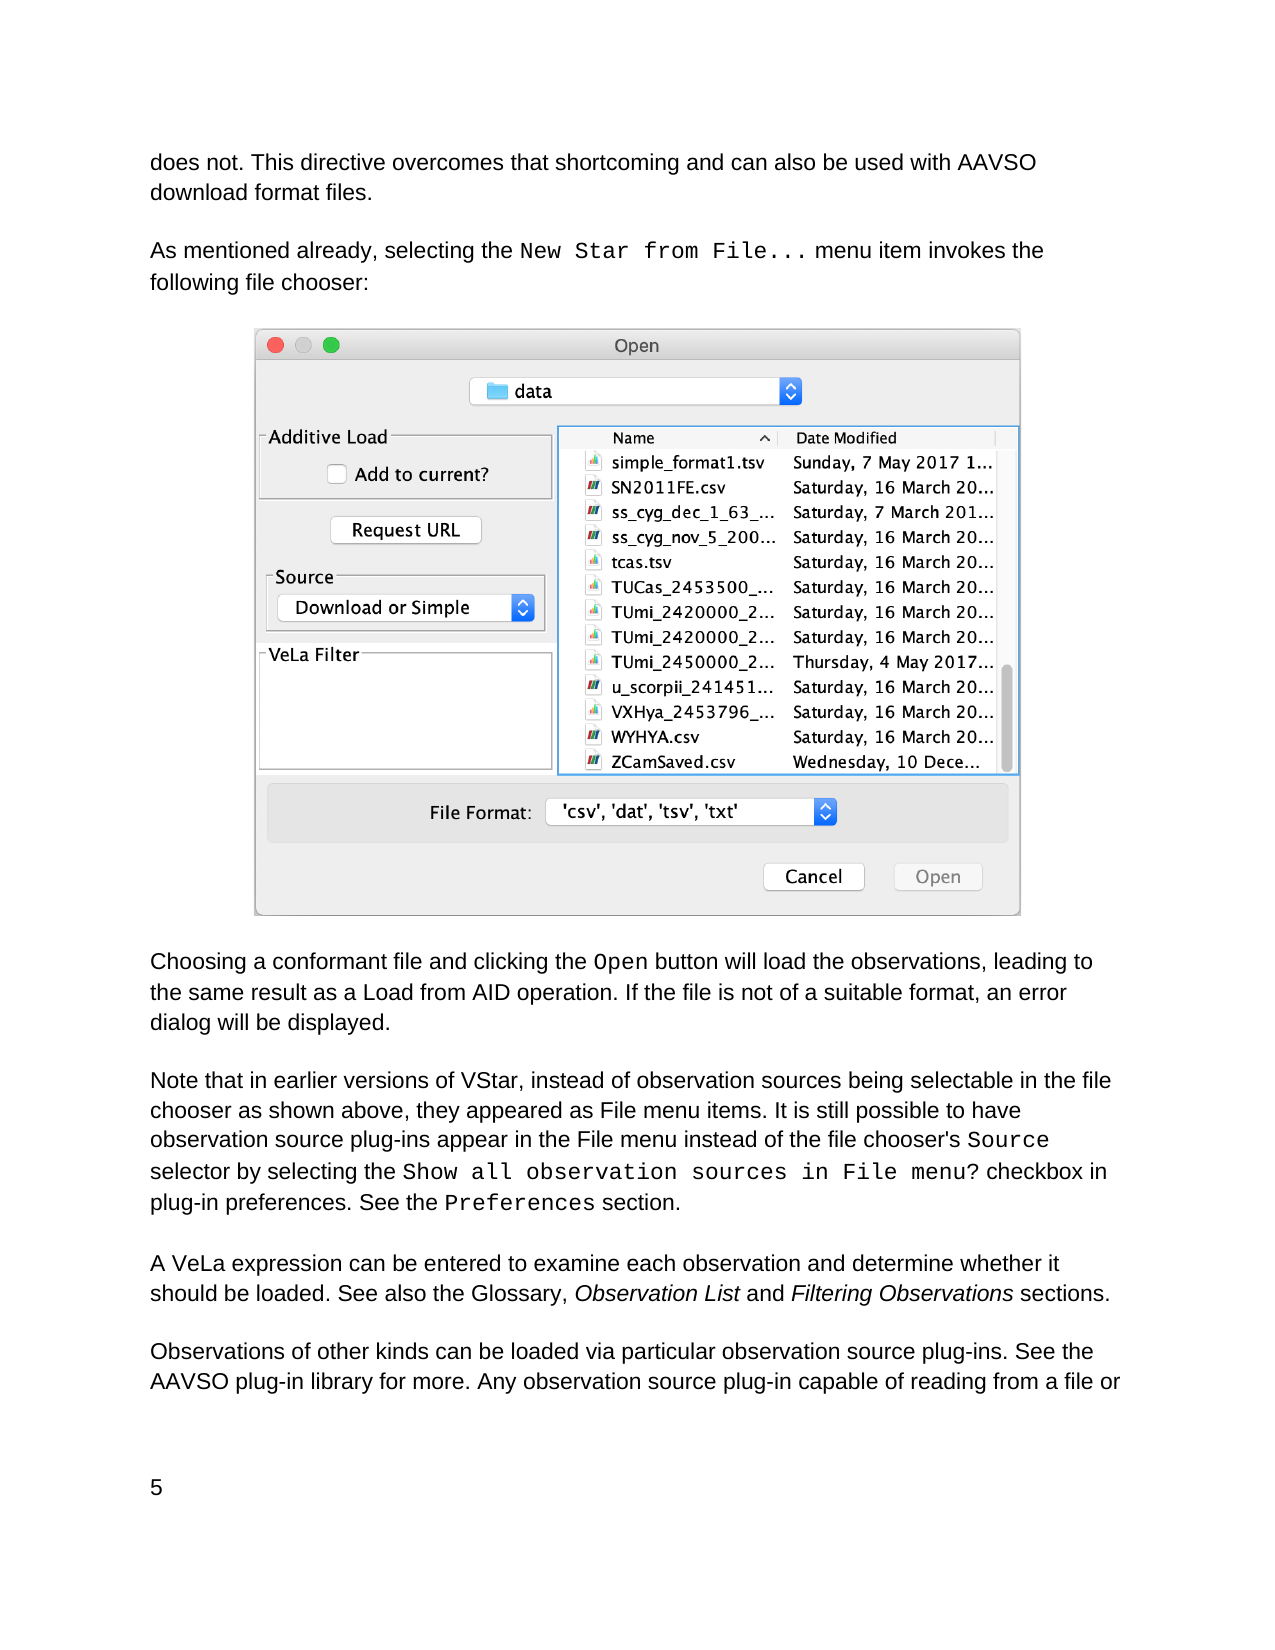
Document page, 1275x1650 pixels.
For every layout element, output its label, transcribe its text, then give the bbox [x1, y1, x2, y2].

text Observations of other kinds can be loaded via particular observation source plug-ins. See the AAVSO plug-in library for more. Any observation source plug-in capable of reading from a file or [150, 1339, 1125, 1394]
text does not. This directive overcomes that shortcoming and can also be used with AAVSO download format files. [150, 150, 1125, 205]
text Note that in earlier versions of VStar, instead of observation sources being selectable in the file chooser as shown above, they appeared as File menu items. It is still possible to have observation source plug-ins appear in the File menu instead of the file chooser's Source selector by selecting the Show all observation sources in File menu? checkbox in plug-in preferences. See the Preferences section. [150, 1068, 1125, 1217]
picture [253, 328, 1022, 916]
text As mentioned already, selecting the New Star from File... menu item invokes the following file chooser: [150, 238, 1125, 295]
text A VeLa expression can be entered to examine each observation and determine whether it should be loaded. See also the Glossary, Observation List and Filtering Observations sections. [150, 1251, 1125, 1306]
text Choosing a conformant file and clicking the Open button will load the observations, leading to the same result as a Load from AID operation. If the file is not of a suitable format, an error dialog will be displayed. [150, 948, 1125, 1035]
